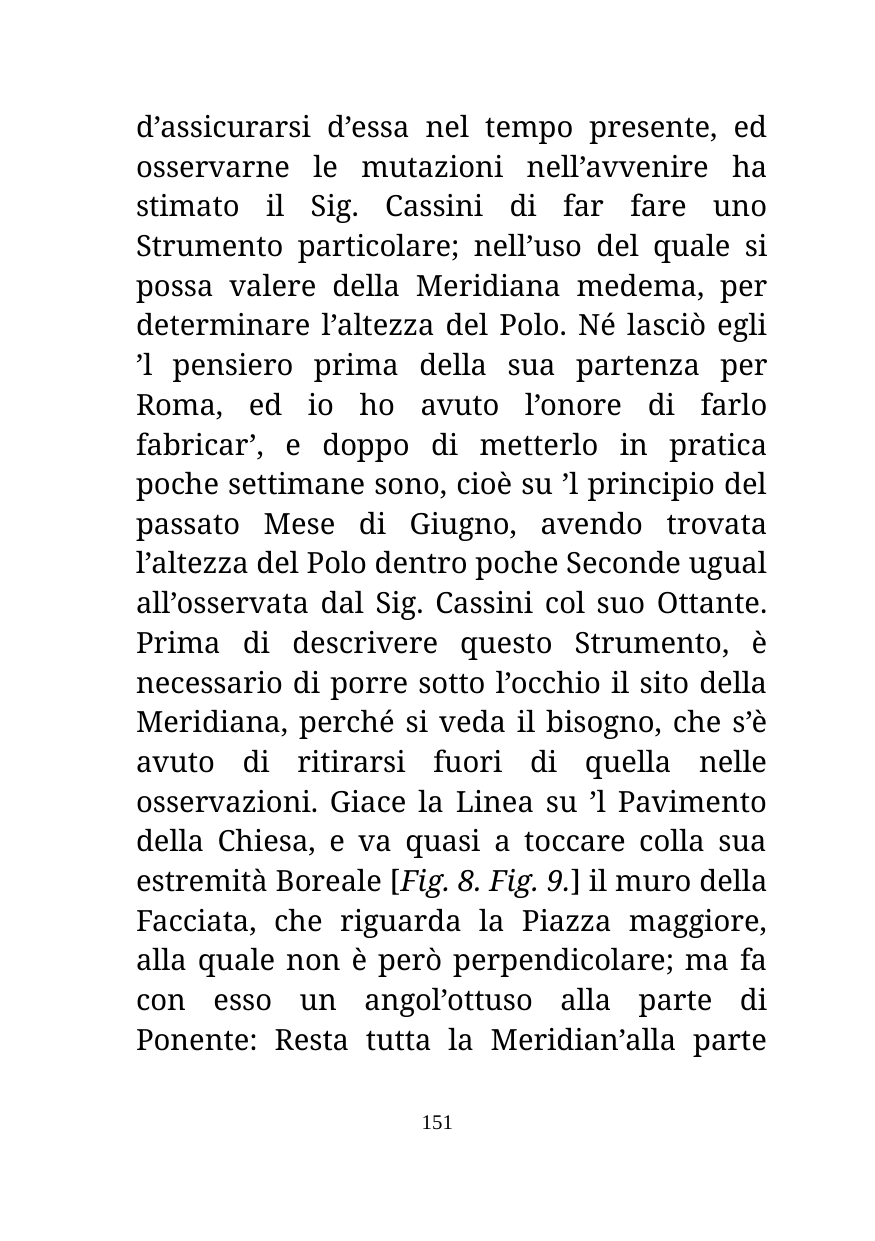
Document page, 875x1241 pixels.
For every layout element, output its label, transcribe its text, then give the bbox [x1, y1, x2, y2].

text d’assicurarsi d’essa nel tempo presente, ed osservarne le mutazioni nell’avvenire ha stimato il Sig. Cassini di far fare uno Strumento particolare; nell’uso del quale si possa valere della Meridiana medema, per determinare l’altezza del Polo. Né lasciò egli ’l pensiero prima della sua partenza per Roma, ed io ho avuto l’onore di farlo fabricar’, e doppo di metterlo in pratica poche settimane sono, cioè su ’l principio del passato Mese di Giugno, avendo trovata l’altezza del Polo dentro poche Seconde ugual all’osservata dal Sig. Cassini col suo Ottante. Prima di descrivere questo Strumento, è necessario di porre sotto l’occhio il sito della Meridiana, perché si veda il bisogno, che s’è avuto di ritirarsi fuori di quella nelle osservazioni. Giace la Linea su ’l Pavimento della Chiesa, e va quasi a toccare colla sua estremità Boreale [Fig. 8. Fig. 9.] il muro della Facciata, che riguarda la Piazza maggiore, alla quale non è però perpendicolare; ma fa con esso un angol’ottuso alla parte di Ponente: Resta tutta la Meridian’alla parte [106, 106, 768, 1059]
